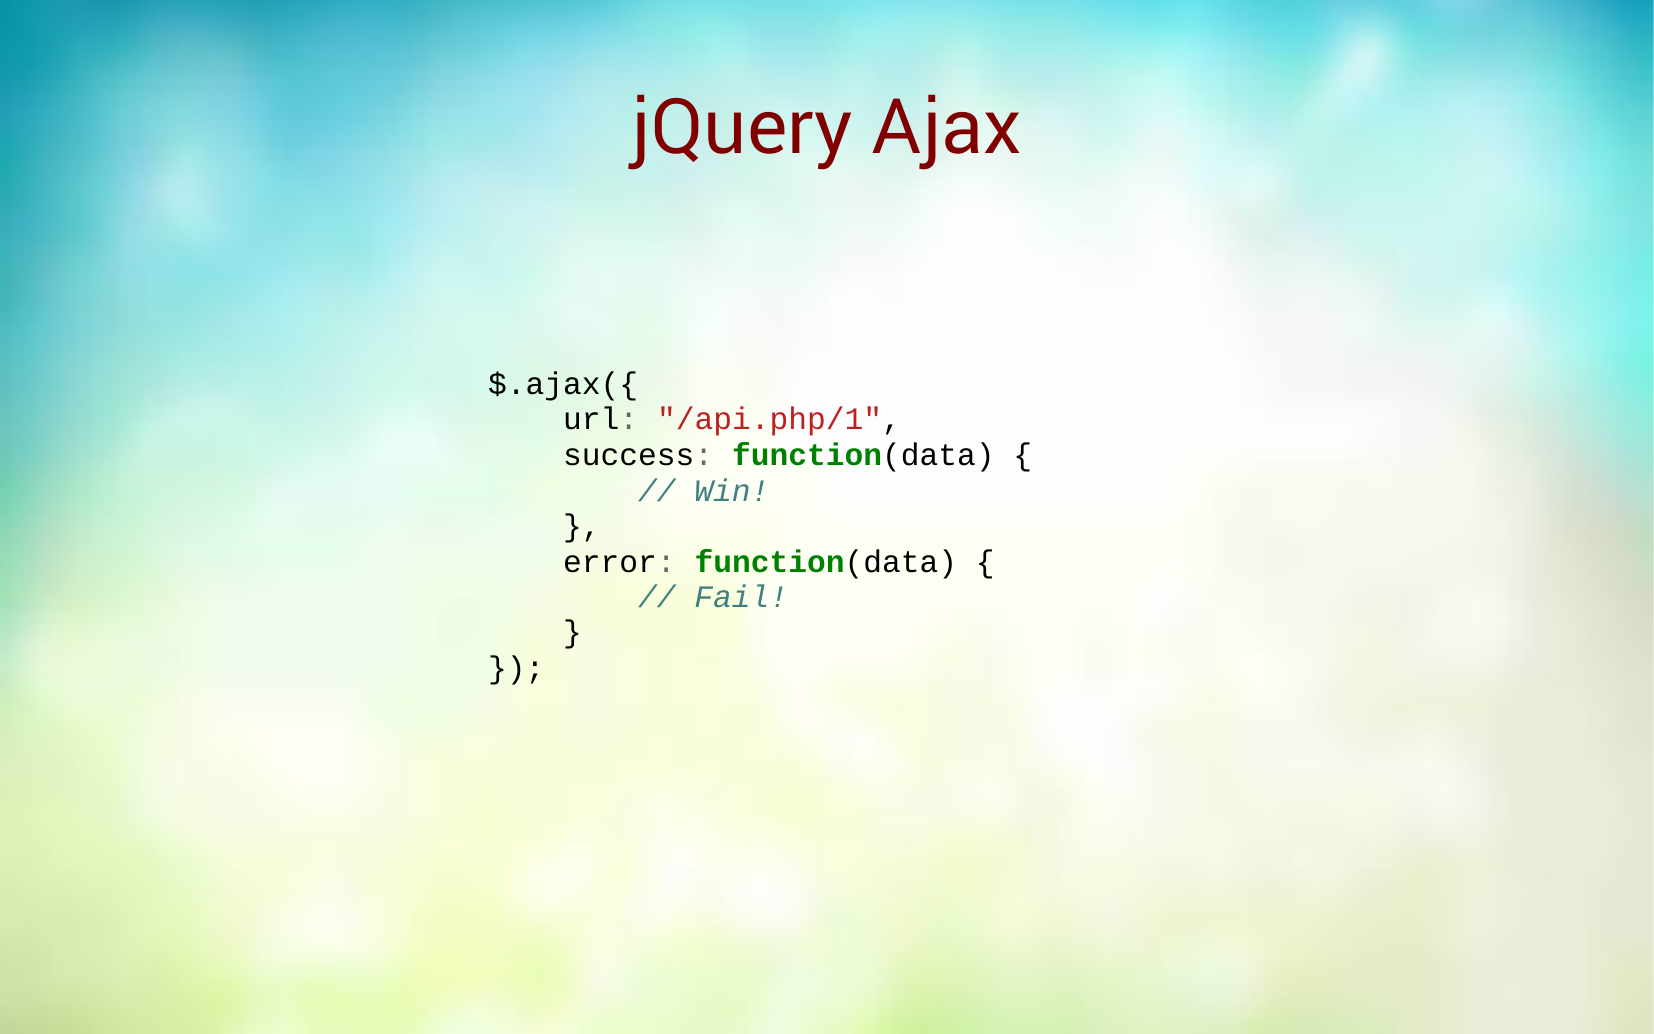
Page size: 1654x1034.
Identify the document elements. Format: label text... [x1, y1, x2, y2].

picture [0, 0, 1654, 1034]
text_box $.ajax({ url: "/api.php/1", success: function(data) { // Win! }, error: function(data) { // Fail! } }); [473, 361, 1199, 719]
title jQuery Ajax [82, 41, 1571, 214]
